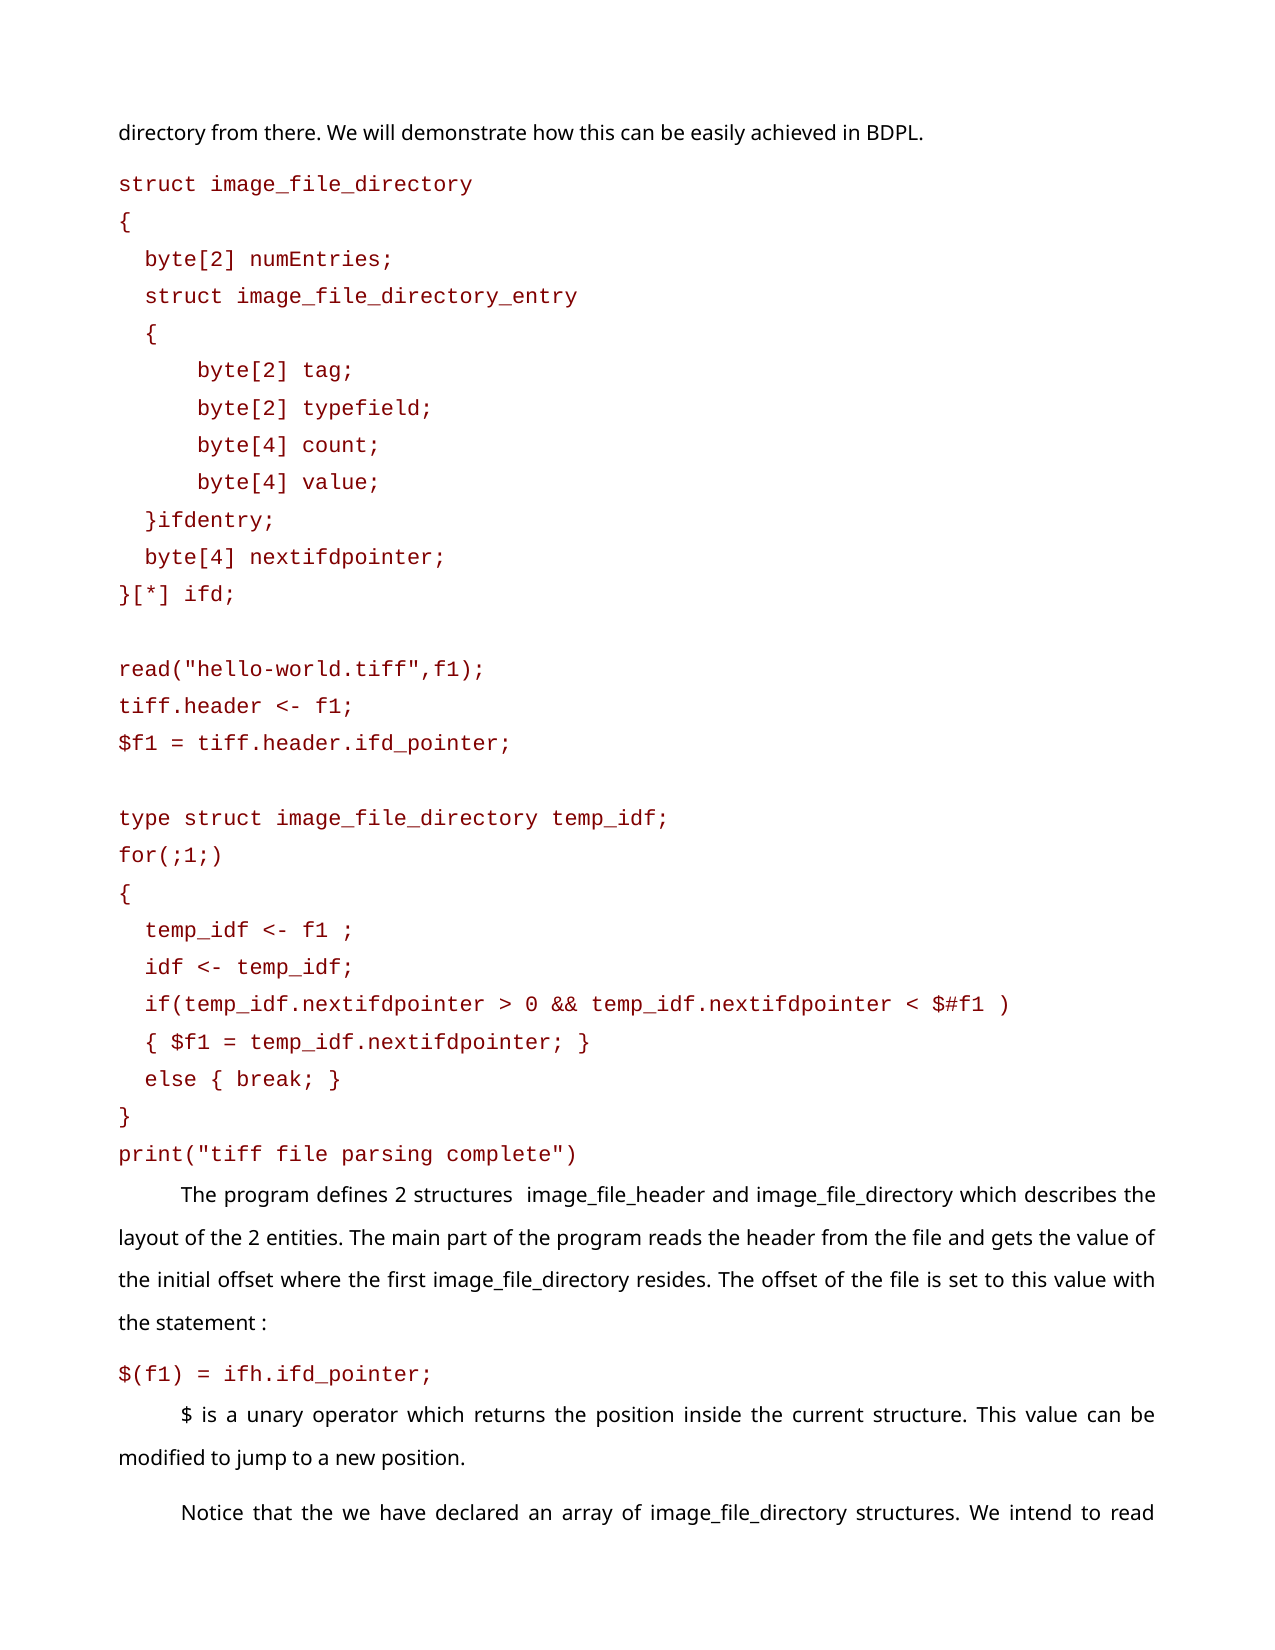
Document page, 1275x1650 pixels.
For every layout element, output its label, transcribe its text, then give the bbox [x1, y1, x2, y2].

text struct image_file_directory_entry [118, 285, 1157, 310]
text byte[2] numEntries; [118, 248, 1157, 273]
text } [118, 1106, 1157, 1130]
text { $f1 = temp_idf.nextifdpointer; } [118, 1031, 1157, 1056]
text }ifdentry; [118, 509, 1157, 534]
text idf <- temp_idf; [118, 956, 1157, 981]
text print("tiff file parsing complete") [118, 1143, 1157, 1168]
text else { break; } [118, 1068, 1157, 1093]
text byte[4] count; [118, 434, 1157, 459]
text byte[4] value; [118, 472, 1157, 496]
text }[*] ifd; [118, 583, 1157, 608]
text The program defines 2 structures image_file_header and image_file_directory which describes the layout of the 2 entities. The main part of the program reads the header from the file and gets the value of the initial offset where the first image_file_directory resides. The offset of the file is set to this value with the statement : [118, 1180, 1157, 1336]
text if(temp_idf.nextifdpointer > 0 && temp_idf.nextifdpointer < $#f1 ) [118, 994, 1157, 1018]
text { [118, 211, 1157, 235]
text $f1 = tiff.header.ifd_pointer; [118, 733, 1157, 757]
text { [118, 882, 1157, 907]
text { [118, 322, 1157, 347]
text $ is a unary operator which returns the position inside the current structure. This value can be modified to jump to a new position. [118, 1400, 1157, 1471]
text struct image_file_directory [118, 173, 1157, 198]
text $(f1) = ifh.ifd_pointer; [118, 1363, 1157, 1388]
text byte[2] typefield; [118, 397, 1157, 422]
text read("hello-world.tiff",f1); [118, 658, 1157, 683]
text type struct image_file_directory temp_idf; [118, 807, 1157, 832]
text temp_idf <- f1 ; [118, 919, 1157, 944]
text directory from there. We will demonstrate how this can be easily achieved in BDPL. [118, 118, 1157, 147]
text Notice that the we have declared an array of image_file_directory structures. We intend to read [118, 1498, 1157, 1526]
text byte[2] tag; [118, 360, 1157, 384]
text tiff.header <- f1; [118, 695, 1157, 720]
text byte[4] nextifdpointer; [118, 546, 1157, 571]
text for(;1;) [118, 844, 1157, 869]
